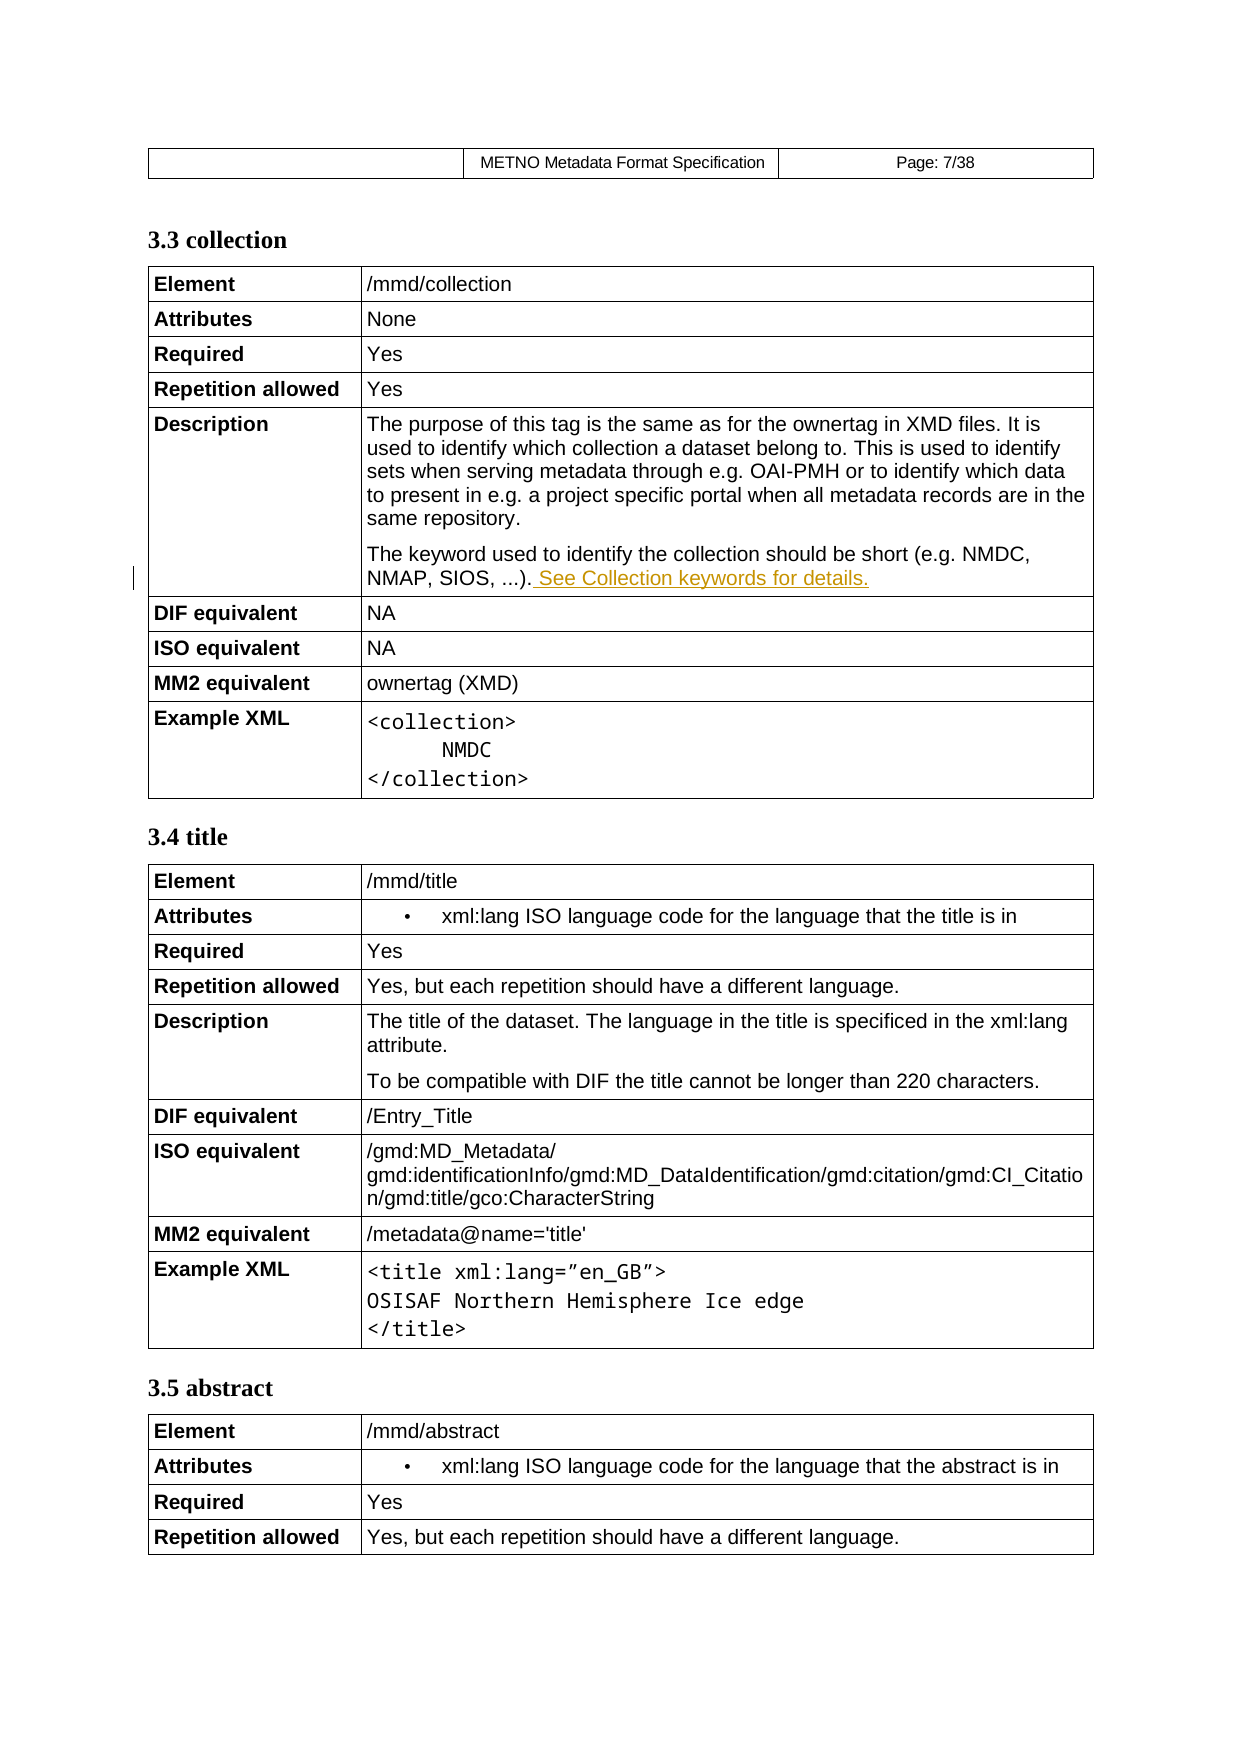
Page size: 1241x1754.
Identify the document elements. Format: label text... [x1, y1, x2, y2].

table_cell Yes [362, 935, 1093, 969]
table_cell /gmd:MD_Metadata/ gmd:identificationInfo/gmd:MD_DataIdentification/gmd:citation/gmd:CI_Citation/gmd:title/gco:CharacterString [362, 1135, 1093, 1216]
table_cell Description [149, 1005, 361, 1099]
table_cell Attributes [149, 1450, 361, 1484]
table_cell Description [149, 408, 361, 596]
table_cell Required [149, 337, 361, 372]
table_cell Yes [362, 337, 1093, 372]
table_cell Yes [362, 1485, 1093, 1519]
table_cell /Entry_Title [362, 1100, 1093, 1134]
table_cell NA [362, 597, 1093, 631]
subtitle abstract [148, 1373, 1093, 1402]
table_cell xml:lang ISO language code for the language that the title is in [362, 900, 1093, 934]
table_header Element [149, 865, 361, 899]
table_cell ISO equivalent [149, 632, 361, 666]
table_cell ISO equivalent [149, 1135, 361, 1216]
subtitle title [148, 823, 1093, 851]
table_cell The purpose of this tag is the same as for the ownertag in XMD files. It is used to identify which collection a dataset belong to. This is used to identify sets when serving metadata through e.g. OAI-PMH or to identify which data to present in e.g. a project specific portal when all metadata records are in the same repository. The keyword used to identify the collection should be short (e.g. NMDC, NMAP, SIOS, ...). See Collection keywords for details. [362, 408, 1093, 596]
table_cell <title xml:lang=”en_GB”> OSISAF Northern Hemisphere Ice edge </title> [362, 1252, 1093, 1348]
table_cell MM2 equivalent [149, 667, 361, 701]
table_cell None [362, 302, 1093, 336]
subtitle collection [148, 226, 1093, 254]
table_header Element [149, 1415, 361, 1449]
table_cell Attributes [149, 302, 361, 336]
table_cell Yes [362, 373, 1093, 407]
table_cell Yes, but each repetition should have a different language. [362, 1520, 1093, 1554]
table_cell Required [149, 935, 361, 969]
table_cell ownertag (XMD) [362, 667, 1093, 701]
table_header /mmd/abstract [362, 1415, 1093, 1449]
table_cell Repetition allowed [149, 970, 361, 1004]
table_cell Required [149, 1485, 361, 1519]
table_cell /metadata@name='title' [362, 1217, 1093, 1251]
table_header /mmd/collection [362, 267, 1093, 301]
table_cell The title of the dataset. The language in the title is specificed in the xml:lang attribute. To be compatible with DIF the title cannot be longer than 220 characters. [362, 1005, 1093, 1099]
table_header /mmd/title [362, 865, 1093, 899]
table_header Element [149, 267, 361, 301]
table_cell Yes, but each repetition should have a different language. [362, 970, 1093, 1004]
table_cell <collection> NMDC </collection> [362, 702, 1093, 798]
table_cell DIF equivalent [149, 1100, 361, 1134]
table_cell Repetition allowed [149, 1520, 361, 1554]
table_cell NA [362, 632, 1093, 666]
table_cell Attributes [149, 900, 361, 934]
table_cell DIF equivalent [149, 597, 361, 631]
table_cell Example XML [149, 1252, 361, 1348]
table_cell MM2 equivalent [149, 1217, 361, 1251]
table_cell xml:lang ISO language code for the language that the abstract is in [362, 1450, 1093, 1484]
table_cell Repetition allowed [149, 373, 361, 407]
table_cell Example XML [149, 702, 361, 798]
